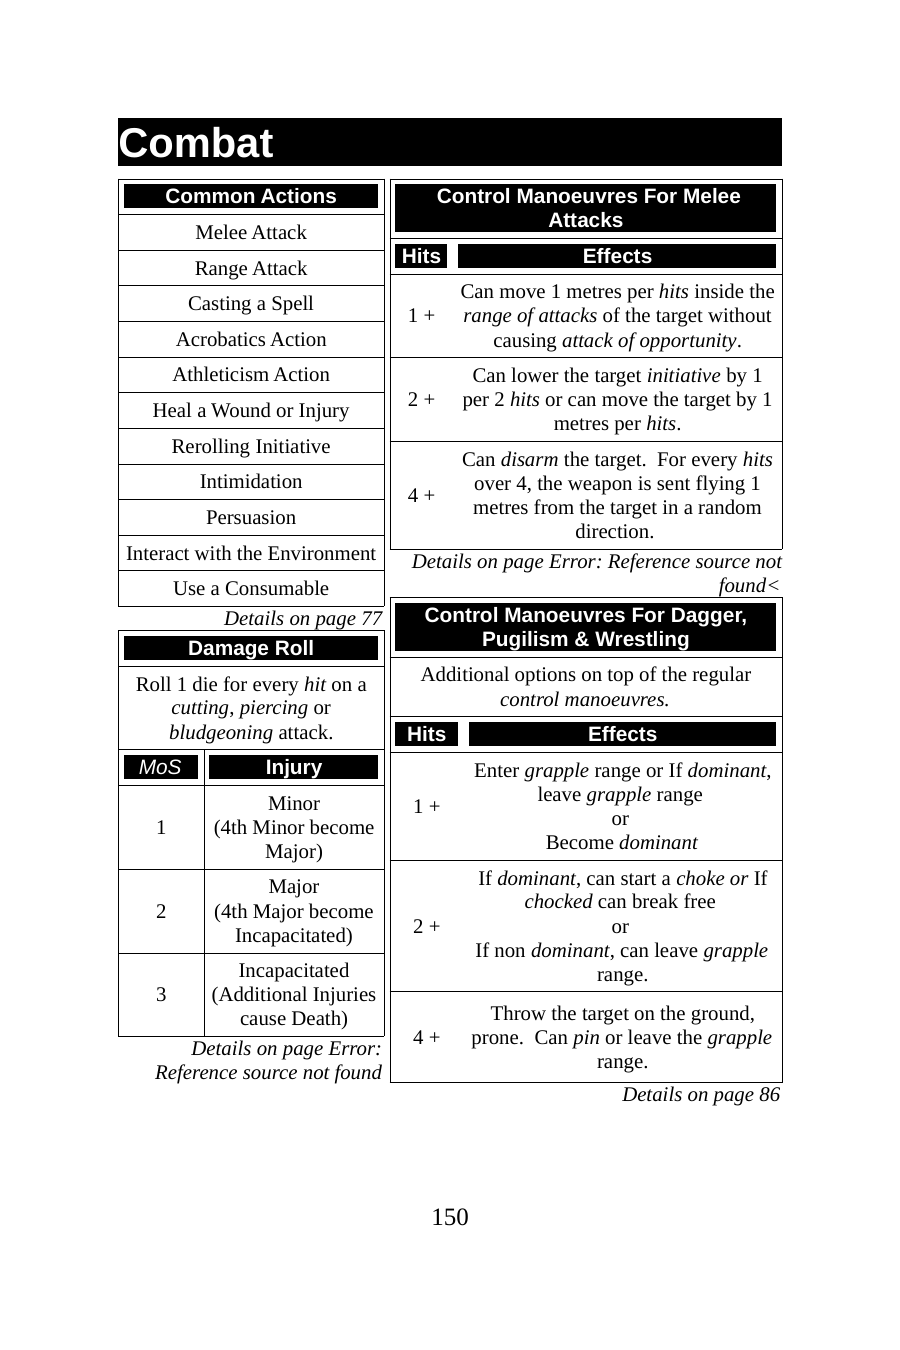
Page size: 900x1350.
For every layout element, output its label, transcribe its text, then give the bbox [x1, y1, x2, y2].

table_cell Interact with the Environment [119, 536, 384, 570]
table_cell Heal a Wound or Injury [119, 393, 384, 428]
table_cell Can lower the target initiative by 1 per 2 hits or can move the target by 1 metres per hits. [453, 358, 782, 441]
table_cell 3 [119, 954, 204, 1036]
table_cell Injury [205, 750, 384, 785]
table_cell MoS [119, 750, 204, 785]
table_cell Acrobatics Action [119, 322, 384, 357]
table_cell Can move 1 metres per hits inside the range of attacks of the target without causing attack of opportunity. [453, 275, 782, 357]
text Details on page 86 [390, 1083, 782, 1106]
table_cell 4 + [391, 442, 453, 549]
table_cell Melee Attack [119, 215, 384, 250]
text Details on page Error: Reference source not found [118, 1037, 384, 1084]
table_cell Major (4th Major become Incapacitated) [205, 870, 384, 952]
table_cell Incapacitated (Additional Injuries cause Death) [205, 954, 384, 1036]
table_cell 1 + [391, 753, 463, 859]
table_cell If dominant, can start a choke or If chocked can break free or If non dominant, can leave grapple range. [463, 861, 782, 991]
table_cell Additional options on top of the regular control manoeuvres. [391, 658, 782, 716]
table_cell Athleticism Action [119, 358, 384, 392]
table_cell Use a Consumable [119, 571, 384, 606]
subtitle Combat [118, 118, 782, 166]
table_cell 2 + [391, 861, 463, 991]
table_cell 4 + [391, 992, 463, 1082]
text Details on page 77 [118, 607, 384, 630]
table_cell 1 + [391, 275, 453, 357]
table_cell Roll 1 die for every hit on a cutting, piercing or bludgeoning attack. [119, 667, 384, 749]
table_header Common Actions [119, 180, 384, 214]
table_header Control Manoeuvres For Dagger, Pugilism & Wrestling [391, 598, 782, 657]
table_cell Intimidation [119, 465, 384, 499]
table_header Damage Roll [119, 631, 384, 666]
table_cell Throw the target on the ground, prone. Can pin or leave the grapple range. [463, 992, 782, 1082]
table_cell Effects [453, 239, 782, 273]
table_cell Hits [391, 717, 463, 752]
table_cell Persuasion [119, 500, 384, 535]
table_cell Can disarm the target. For every hits over 4, the weapon is sent flying 1 metres from the target in a random direction. [453, 442, 782, 549]
text Details on page Error: Reference source not found< [390, 550, 782, 597]
table_cell 2 + [391, 358, 453, 441]
table_cell 2 [119, 870, 204, 952]
table_cell Range Attack [119, 251, 384, 285]
table_cell Effects [463, 717, 782, 752]
table_cell Enter grapple range or If dominant, leave grapple range or Become dominant [463, 753, 782, 859]
table_cell 1 [119, 786, 204, 869]
table_cell Casting a Spell [119, 286, 384, 321]
table_cell Rerolling Initiative [119, 429, 384, 463]
table_header Control Manoeuvres For Melee Attacks [391, 180, 782, 238]
table_cell Hits [391, 239, 453, 273]
table_cell Minor (4th Minor become Major) [205, 786, 384, 869]
